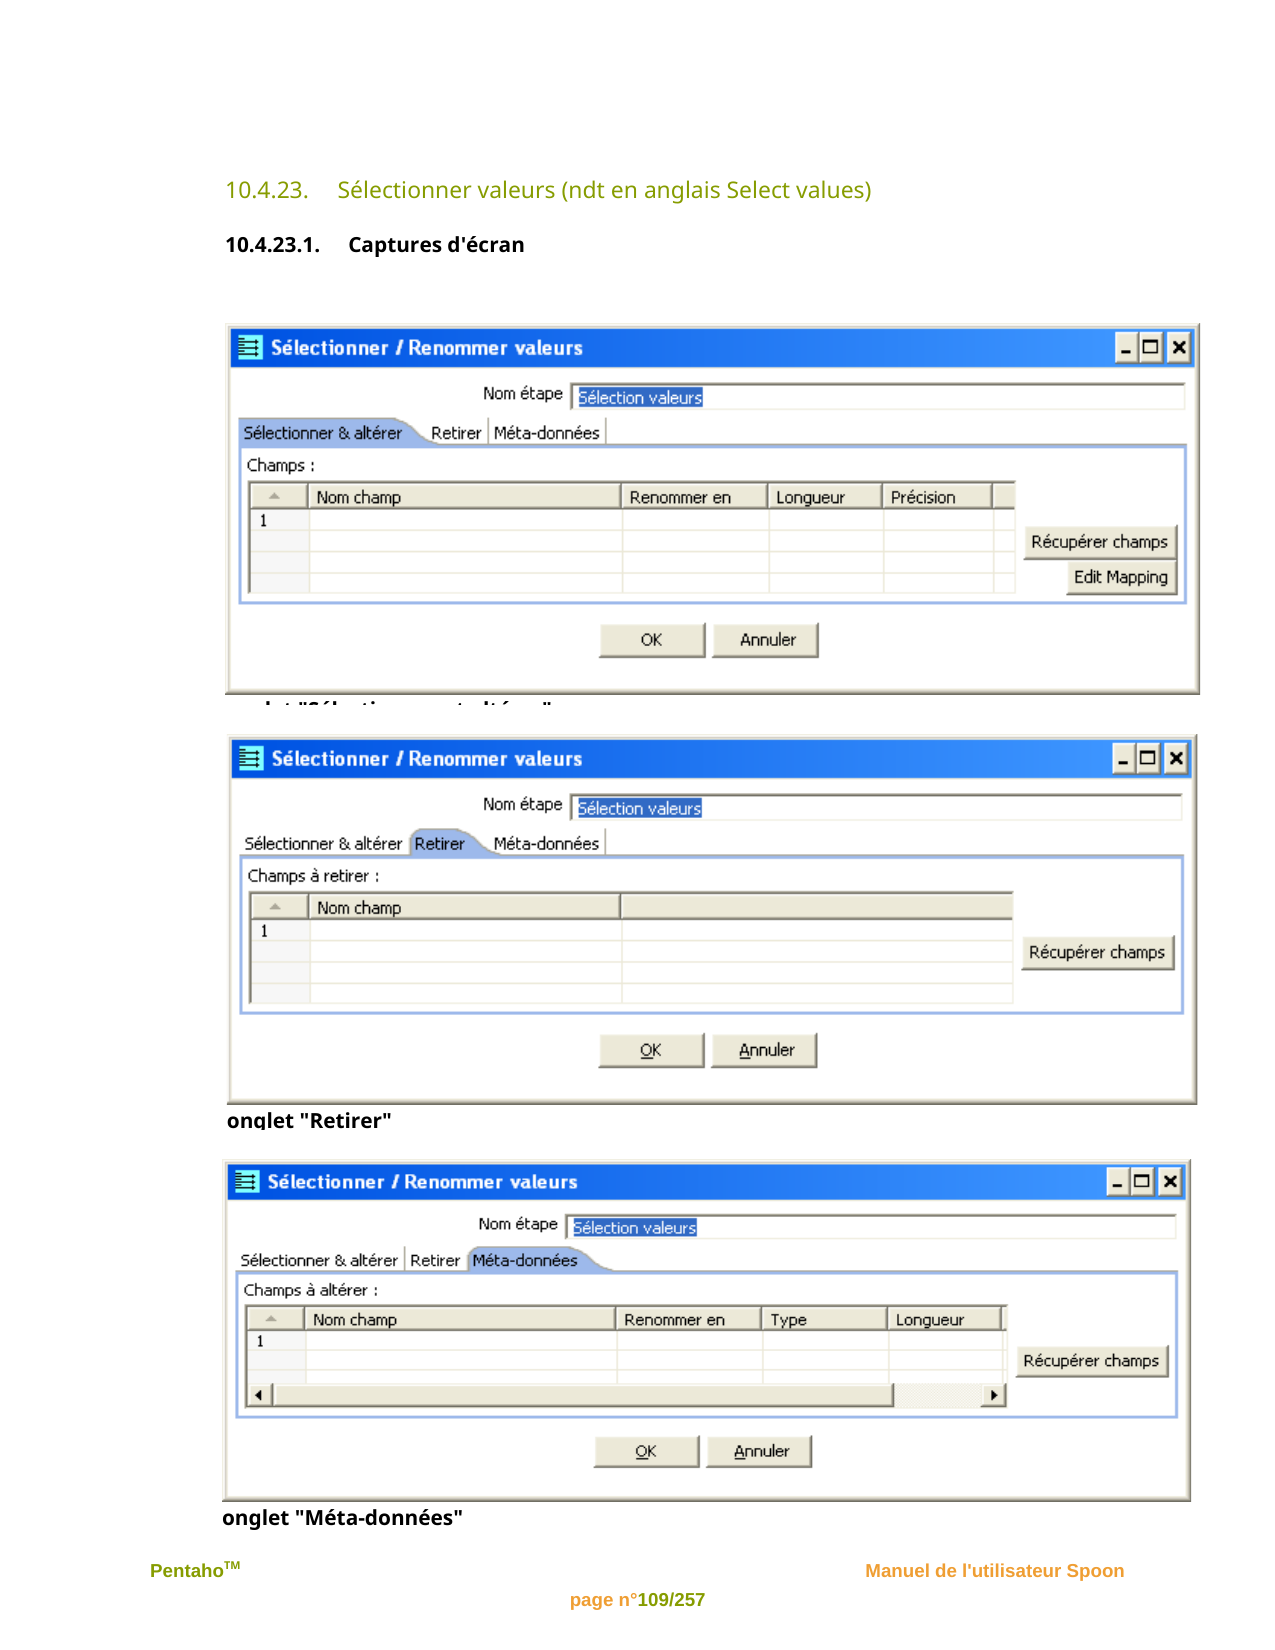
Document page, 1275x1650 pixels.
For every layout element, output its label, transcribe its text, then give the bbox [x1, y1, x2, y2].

subtitle Captures d'écran [225, 229, 1125, 258]
picture [225, 323, 1201, 695]
text onglet "Sélectionner et altérer" [225, 695, 1125, 723]
text onglet "Méta-données" [222, 1502, 1116, 1531]
text onglet "Retirer" [227, 1105, 1122, 1134]
picture [222, 1159, 1192, 1502]
subtitle Sélectionner valeurs (ndt en anglais Select values) [225, 175, 1125, 204]
picture [226, 734, 1198, 1105]
